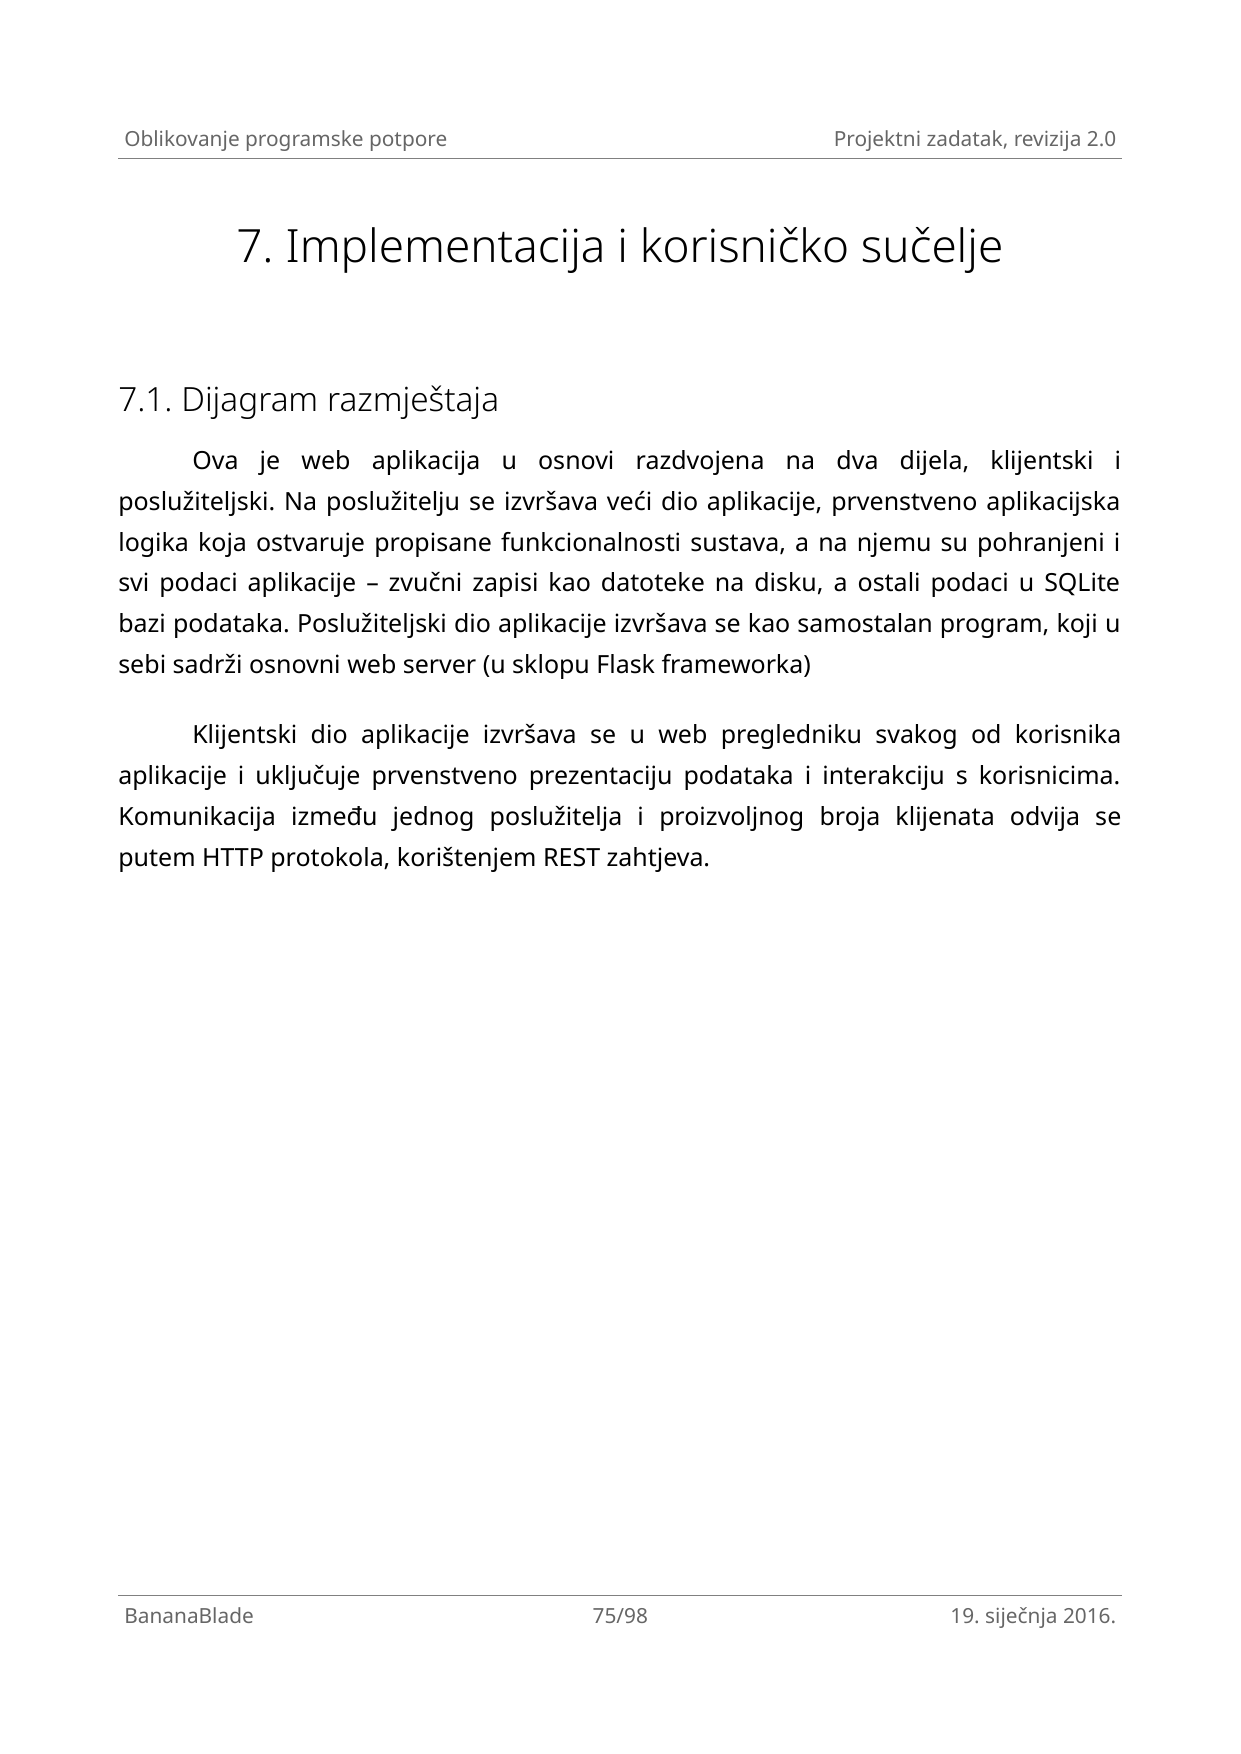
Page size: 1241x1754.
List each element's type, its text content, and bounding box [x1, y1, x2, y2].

text Klijentski dio aplikacije izvršava se u web pregledniku svakog od korisnika aplikacije i uključuje prvenstveno prezentaciju podataka i interakciju s korisnicima. Komunikacija između jednog poslužitelja i proizvoljnog broja klijenata odvija se putem HTTP protokola, korištenjem REST zahtjeva. [118, 717, 1122, 874]
text Ova je web aplikacija u osnovi razdvojena na dva dijela, klijentski i poslužiteljski. Na poslužitelju se izvršava veći dio aplikacije, prvenstveno aplikacijska logika koja ostvaruje propisane funkcionalnosti sustava, a na njemu su pohranjeni i svi podaci aplikacije – zvučni zapisi kao datoteke na disku, a ostali podaci u SQLite bazi podataka. Poslužiteljski dio aplikacije izvršava se kao samostalan program, koji u sebi sadrži osnovni web server (u sklopu Flask frameworka) [118, 443, 1122, 681]
subtitle 7. Implementacija i korisničko sučelje [118, 213, 1122, 275]
subtitle 7.1. Dijagram razmještaja [118, 321, 1122, 421]
